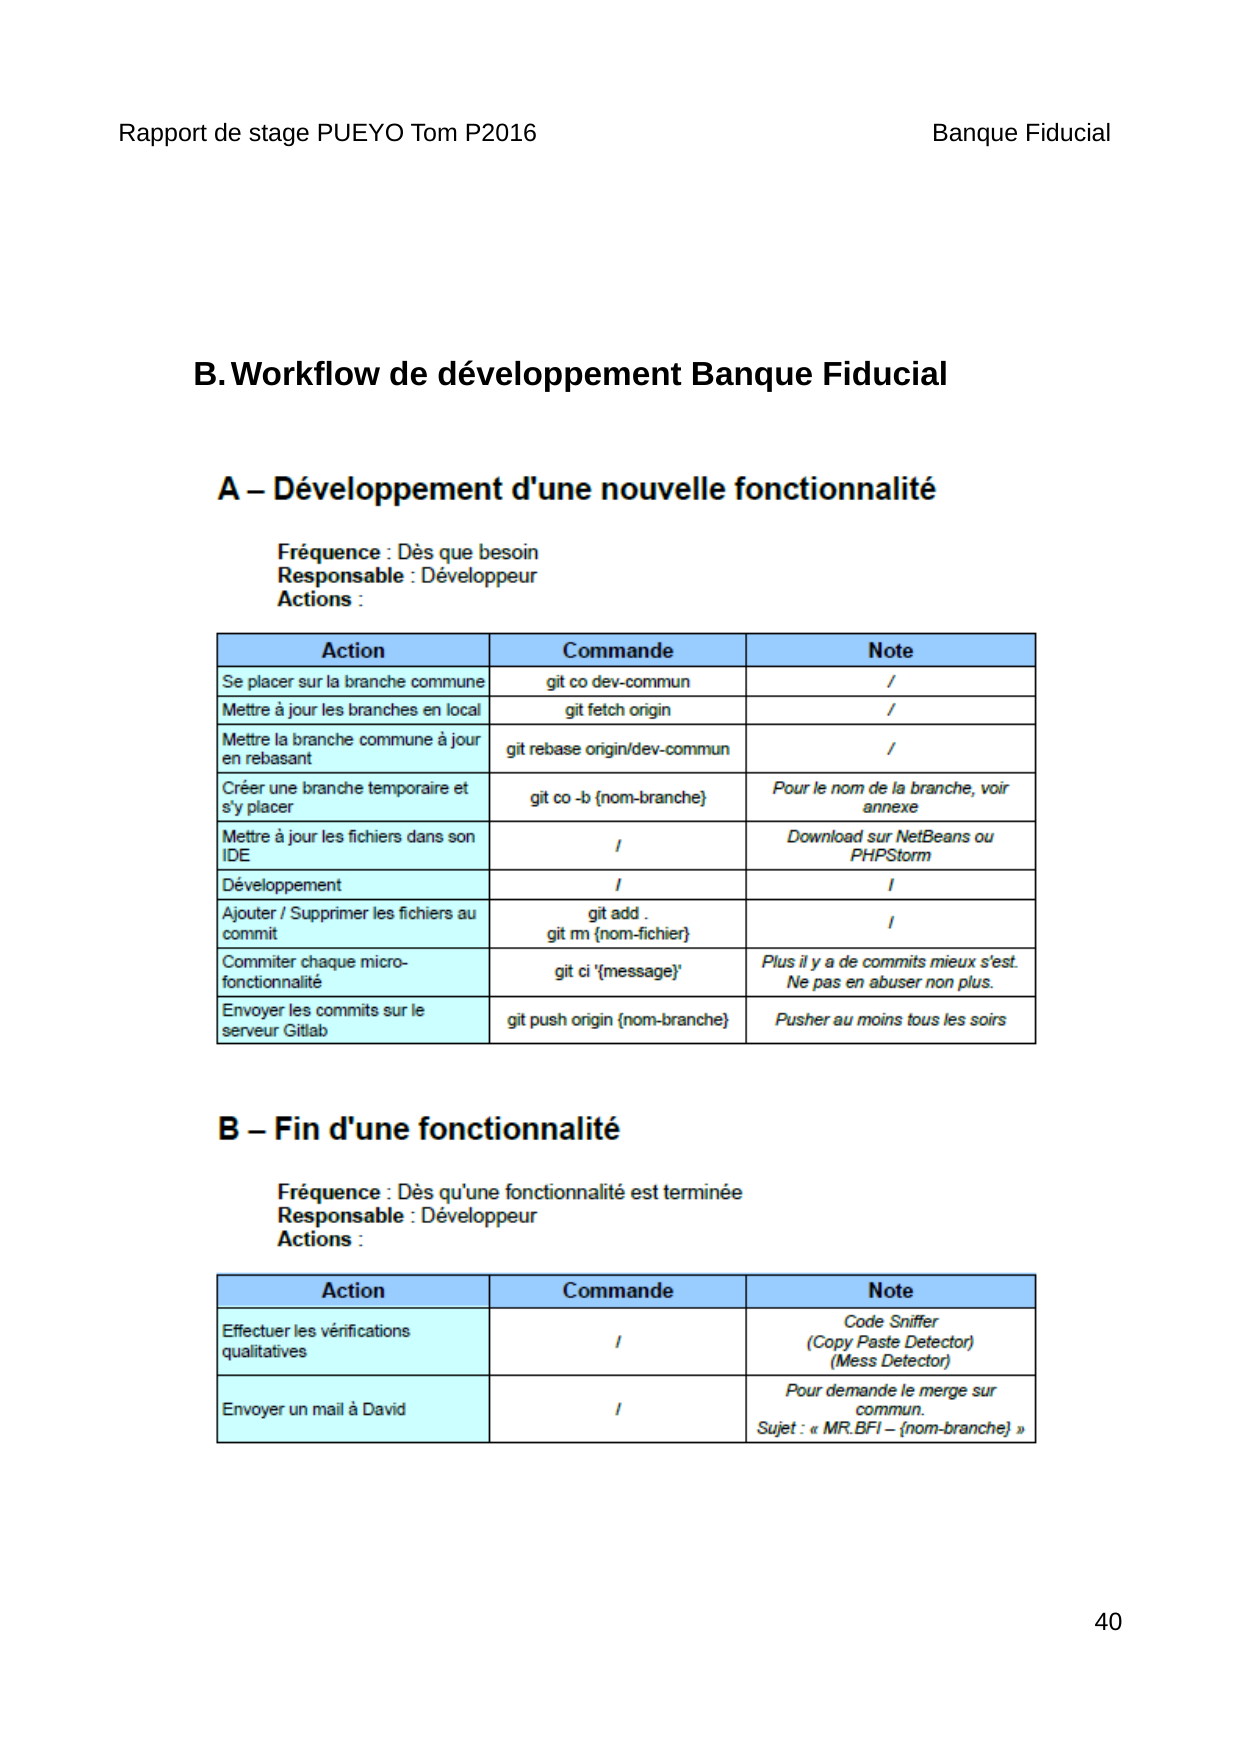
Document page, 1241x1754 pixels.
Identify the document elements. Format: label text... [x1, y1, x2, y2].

subtitle Workflow de développement Banque Fiducial [193, 354, 1122, 393]
picture [151, 440, 1057, 1453]
